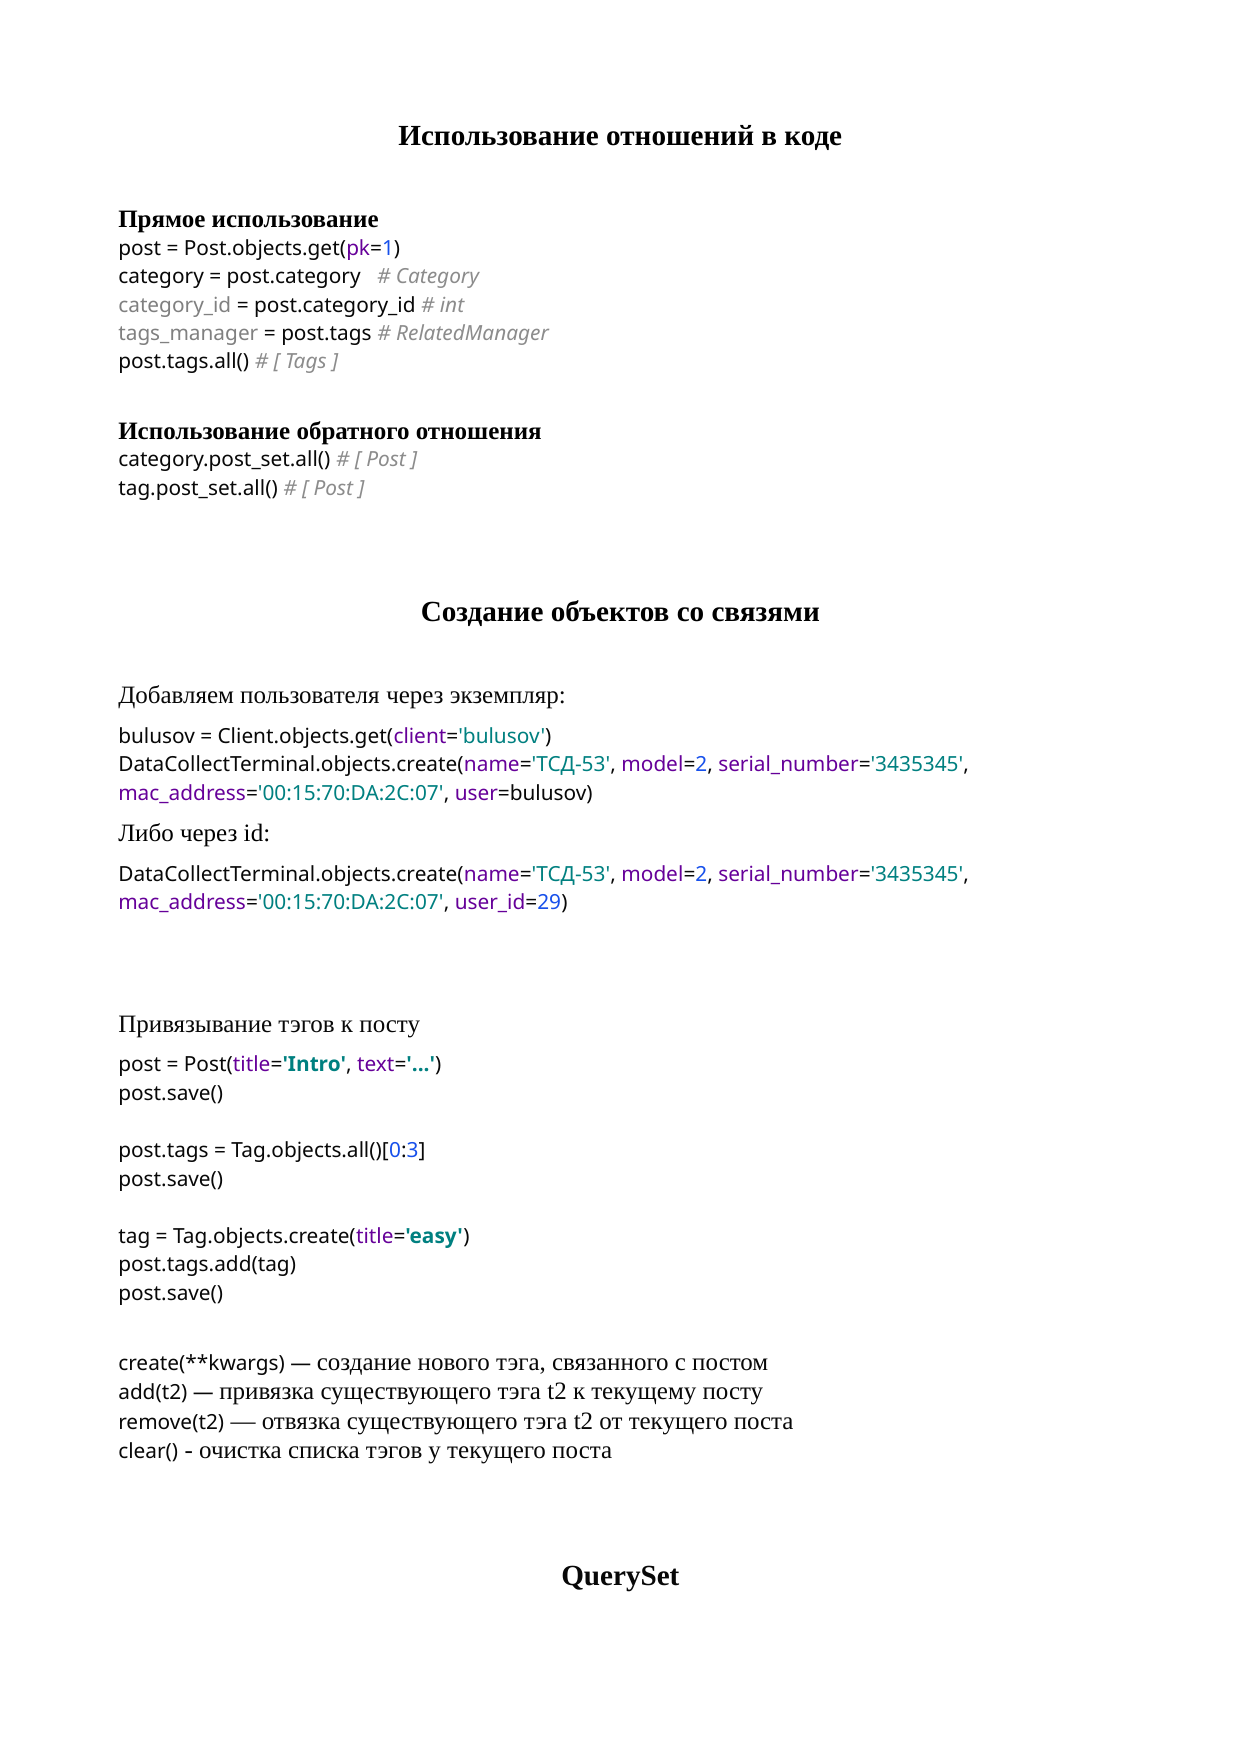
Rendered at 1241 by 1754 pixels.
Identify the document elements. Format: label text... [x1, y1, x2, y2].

text bulusov = Client.objects.get(client='bulusov') DataCollectTerminal.objects.create(name='ТСД-53', model=2, serial_number='3435345', mac_address='00:15:70:DA:2C:07', user=bulusov) [118, 721, 1122, 806]
text Создание объектов со связями [118, 594, 1122, 628]
text Привязывание тэгов к посту [118, 1009, 1122, 1038]
text DataCollectTerminal.objects.create(name='ТСД-53', model=2, serial_number='3435345', mac_address='00:15:70:DA:2C:07', user_id=29) [118, 859, 1122, 916]
text Добавляем пользователя через экземпляр: [118, 681, 1122, 709]
text Использование отношений в коде [118, 118, 1122, 152]
text Либо через id: [118, 818, 1122, 847]
text post = Post(title='Intro', text='...') post.save() post.tags = Tag.objects.all()[0:3] post.save() tag = Tag.objects.create(title='easy') post.tags.add(tag) post.save() [118, 1049, 1122, 1306]
text QuerySet [118, 1558, 1122, 1591]
text Использование обратного отношения category.post_set.all() # [ Post ] tag.post_set.all() # [ Post ] [118, 387, 1122, 501]
text create(**kwargs) — создание нового тэга, связанного с постом add(t2) — привязка существующего тэга t2 к текущему посту remove(t2) — отвязка существующего тэга t2 от текущего поста clear() - очистка списка тэгов у текущего поста [118, 1347, 1122, 1465]
text Прямое использование post = Post.objects.get(pk=1) category = post.category # Category category_id = post.category_id # int tags_manager = post.tags # RelatedManager post.tags.all() # [ Tags ] [118, 204, 1122, 375]
